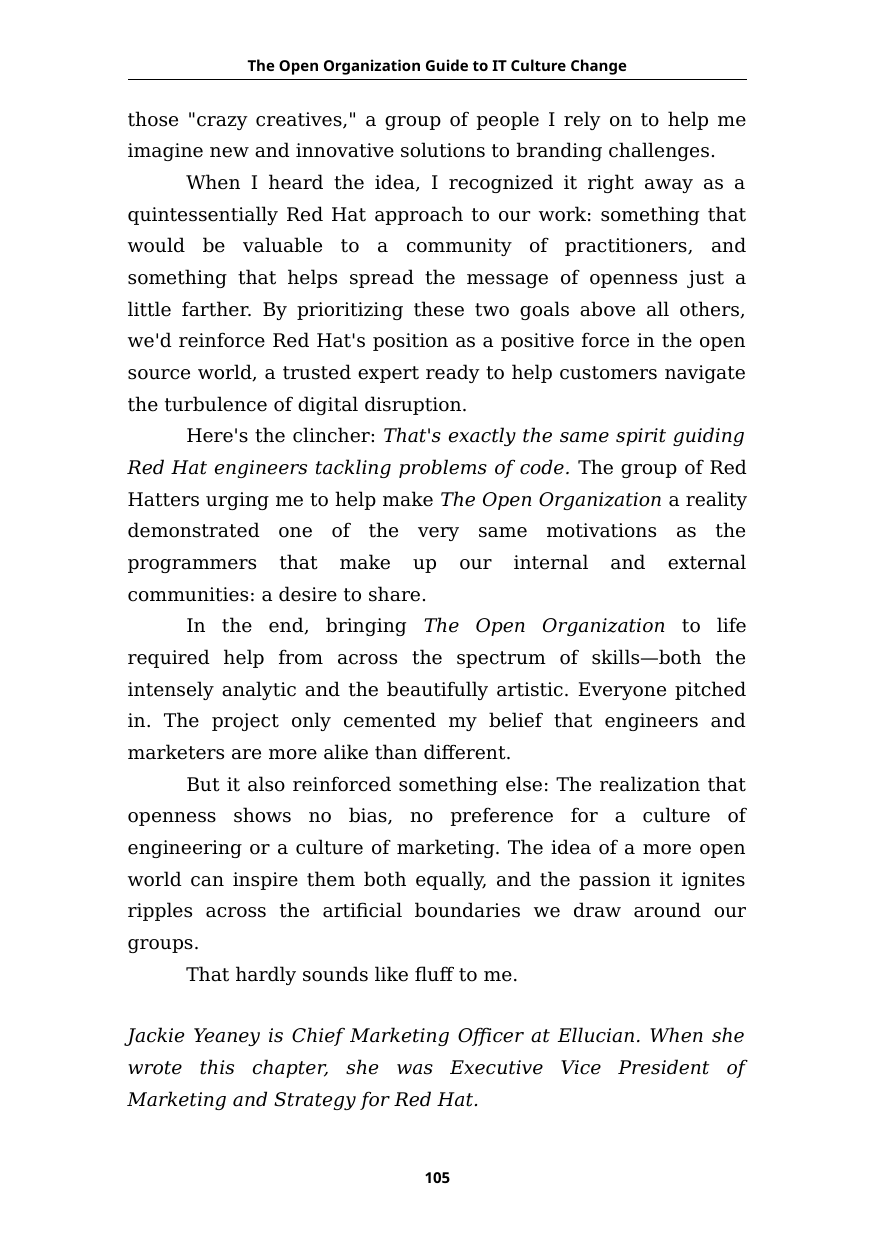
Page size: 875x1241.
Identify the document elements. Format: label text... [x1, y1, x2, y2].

text When I heard the idea, I recognized it right away as a quintessentially Red Hat approach to our work: something that would be valuable to a community of practitioners, and something that helps spread the message of openness just a little farther. By prioritizing these two goals above all others, we'd reinforce Red Hat's position as a positive force in the open source world, a trusted expert ready to help customers navigate the turbulence of digital disruption. [127, 172, 747, 416]
text Here's the clincher: That's exactly the same spirit guiding Red Hat engineers tackling problems of code. The group of Red Hatters urging me to help make The Open Organization a reality demonstrated one of the very same motivations as the programmers that make up our internal and external communities: a desire to share. [127, 425, 747, 606]
text Jackie Yeaney is Chief Marketing Officer at Ellucian. When she wrote this chapter, she was Executive Vice President of Marketing and Strategy for Red Hat. [127, 1025, 747, 1111]
text In the end, bringing The Open Organization to life required help from across the spectrum of skills—both the intensely analytic and the beautifully artistic. Everyone pitched in. The project only cemented my belief that engineers and marketers are more alike than different. [127, 615, 747, 764]
text those "crazy creatives," a group of people I rely on to help me imagine new and innovative solutions to branding challenges. [127, 109, 747, 162]
text But it also reinforced something else: The realization that openness shows no bias, no preference for a culture of engineering or a culture of marketing. The idea of a more open world can inspire them both equally, and the passion it ignites ripples across the artificial boundaries we draw around our groups. [127, 774, 747, 954]
text That hardly sounds like fluff to me. [127, 964, 747, 986]
